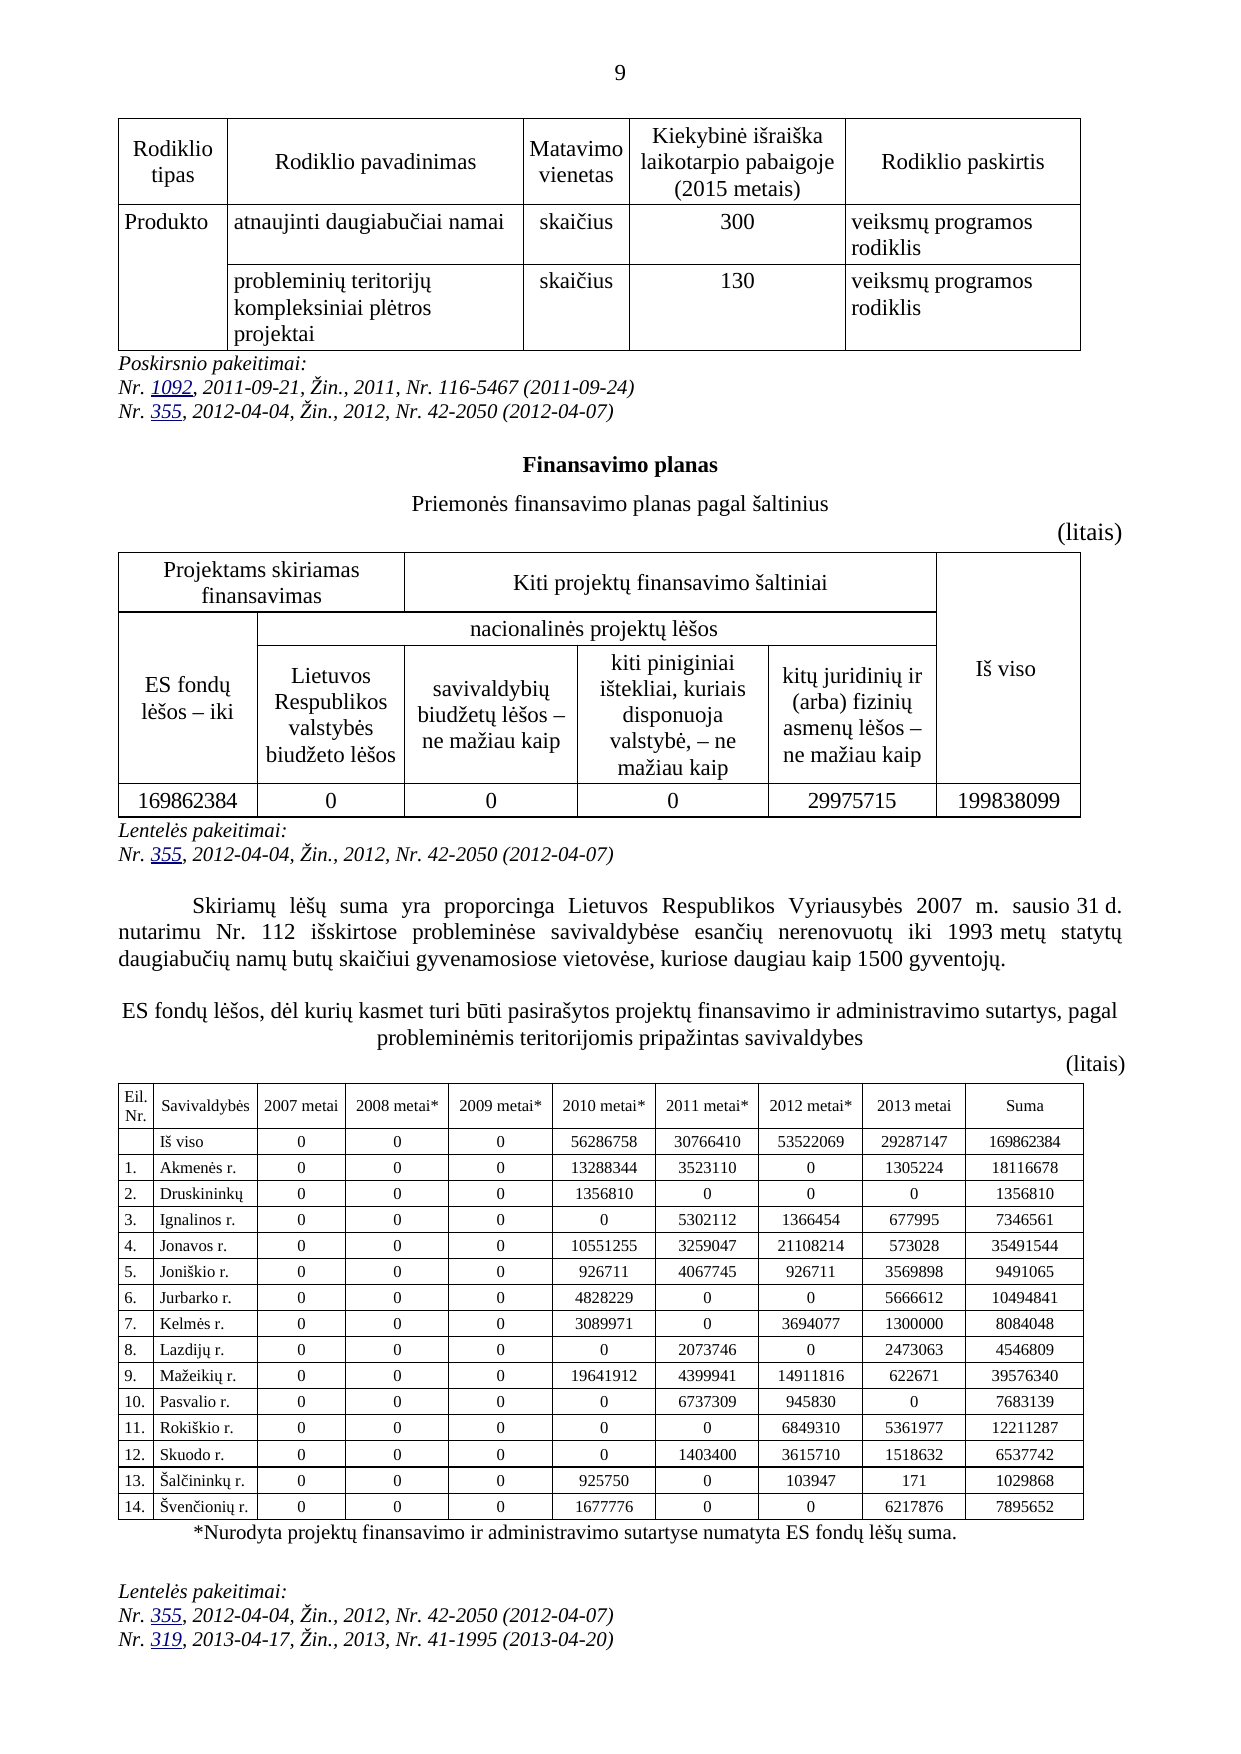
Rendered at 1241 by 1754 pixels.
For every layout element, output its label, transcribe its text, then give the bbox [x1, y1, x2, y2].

table_cell Skuodo r. [154, 1441, 257, 1466]
table_cell 0 [346, 1311, 448, 1336]
table_header Rodiklio tipas [119, 119, 227, 204]
table_cell 8. [119, 1337, 153, 1362]
table_cell 0 [346, 1468, 448, 1492]
table_cell savivaldybių biudžetų lėšos – ne mažiau kaip [405, 646, 577, 783]
table_cell 130 [630, 265, 845, 349]
table_header 2009 metai* [449, 1084, 552, 1128]
table_cell kitų juridinių ir (arba) fizinių asmenų lėšos – ne mažiau kaip [769, 646, 936, 783]
table_cell 0 [578, 784, 768, 816]
text Nr. 355, 2012-04-04, Žin., 2012, Nr. 42-2050 (2012-04-07) [118, 399, 1122, 423]
table_cell skaičius [524, 265, 629, 349]
table_cell 9491065 [966, 1259, 1083, 1284]
table_cell 0 [656, 1181, 758, 1206]
table_cell 0 [553, 1441, 655, 1466]
table_cell 0 [449, 1233, 552, 1258]
table_cell 5361977 [863, 1415, 965, 1440]
table_header 2008 metai* [346, 1084, 448, 1128]
table_cell 0 [258, 1233, 345, 1258]
text Lentelės pakeitimai: [118, 817, 1122, 842]
table_cell [119, 1129, 153, 1154]
table_cell 169862384 [966, 1129, 1083, 1154]
table_cell 0 [346, 1181, 448, 1206]
table_cell 0 [346, 1129, 448, 1154]
table_cell 0 [346, 1494, 448, 1518]
table_cell 0 [863, 1389, 965, 1414]
table_cell 5302112 [656, 1207, 758, 1232]
table_header 2012 metai* [759, 1084, 862, 1128]
table_cell 0 [449, 1494, 552, 1518]
table_cell 3694077 [759, 1311, 862, 1336]
table_cell 0 [258, 784, 404, 816]
table_cell 12. [119, 1441, 153, 1466]
table_cell Švenčionių r. [154, 1494, 257, 1518]
table_cell 0 [258, 1259, 345, 1284]
table_header 2013 metai [863, 1084, 965, 1128]
table_cell veiksmų programos rodiklis [846, 265, 1080, 349]
table_cell 2473063 [863, 1337, 965, 1362]
table_cell 4. [119, 1233, 153, 1258]
table_cell 14911816 [759, 1363, 862, 1388]
text Lentelės pakeitimai: [118, 1579, 1122, 1603]
table_cell 0 [258, 1207, 345, 1232]
table_cell 169862384 [119, 784, 257, 816]
table_cell 171 [863, 1468, 965, 1492]
table_cell 0 [656, 1494, 758, 1518]
table_cell 8084048 [966, 1311, 1083, 1336]
table_cell 10494841 [966, 1285, 1083, 1310]
table_cell 7895652 [966, 1494, 1083, 1518]
table_cell 11. [119, 1415, 153, 1440]
table_cell Lazdijų r. [154, 1337, 257, 1362]
table_cell 0 [553, 1337, 655, 1362]
table_cell 4546809 [966, 1337, 1083, 1362]
table_cell 0 [449, 1259, 552, 1284]
table_cell 0 [656, 1415, 758, 1440]
table_cell 0 [346, 1363, 448, 1388]
table_cell Rokiškio r. [154, 1415, 257, 1440]
table_cell 0 [405, 784, 577, 816]
table_cell 0 [346, 1441, 448, 1466]
text (litais) [118, 517, 1122, 546]
table_header Rodiklio paskirtis [846, 119, 1080, 204]
table_cell 0 [346, 1389, 448, 1414]
table_cell 2. [119, 1181, 153, 1206]
table_cell Produkto [119, 205, 227, 264]
table_cell 6537742 [966, 1441, 1083, 1466]
table_header Rodiklio pavadinimas [228, 119, 523, 204]
table_cell 0 [449, 1207, 552, 1232]
table_cell 0 [258, 1285, 345, 1310]
table_cell 5666612 [863, 1285, 965, 1310]
table_cell 0 [759, 1494, 862, 1518]
table_cell 3259047 [656, 1233, 758, 1258]
table_cell 0 [553, 1415, 655, 1440]
table_cell 0 [346, 1415, 448, 1440]
text *Nurodyta projektų finansavimo ir administravimo sutartyse numatyta ES fondų lėšų suma. [118, 1519, 1122, 1544]
table_cell ES fondų lėšos – iki [119, 613, 257, 783]
table_cell 1366454 [759, 1207, 862, 1232]
table_cell 3569898 [863, 1259, 965, 1284]
table_cell 3523110 [656, 1155, 758, 1180]
table_cell 0 [258, 1311, 345, 1336]
table_cell 926711 [553, 1259, 655, 1284]
table_cell 0 [759, 1155, 862, 1180]
table_cell 0 [449, 1468, 552, 1492]
table_cell 7. [119, 1311, 153, 1336]
table_cell 10. [119, 1389, 153, 1414]
text Finansavimo planas [118, 452, 1122, 478]
table_cell Ignalinos r. [154, 1207, 257, 1232]
table_cell 6849310 [759, 1415, 862, 1440]
table_cell 4399941 [656, 1363, 758, 1388]
table_cell 622671 [863, 1363, 965, 1388]
table_cell 0 [346, 1259, 448, 1284]
table_cell 1403400 [656, 1441, 758, 1466]
table_cell 0 [346, 1233, 448, 1258]
table_cell 677995 [863, 1207, 965, 1232]
table_header Kiekybinė išraiška laikotarpio pabaigoje (2015 metais) [630, 119, 845, 204]
table_cell 300 [630, 205, 845, 264]
table_cell 0 [449, 1311, 552, 1336]
table_cell 0 [258, 1389, 345, 1414]
table_cell 925750 [553, 1468, 655, 1492]
table_cell 4828229 [553, 1285, 655, 1310]
table_cell Lietuvos Respublikos valstybės biudžeto lėšos [258, 646, 404, 783]
text Poskirsnio pakeitimai: [118, 351, 1122, 375]
table_cell 0 [258, 1181, 345, 1206]
table_cell 0 [449, 1389, 552, 1414]
table_cell [119, 264, 227, 349]
text ES fondų lėšos, dėl kurių kasmet turi būti pasirašytos projektų finansavimo ir administravimo sutartys, pagal probleminėmis teritorijomis pripažintas savivaldybes [118, 997, 1122, 1050]
table_cell 14. [119, 1494, 153, 1518]
table_cell probleminių teritorijų kompleksiniai plėtros projektai [228, 265, 523, 349]
table_cell 1305224 [863, 1155, 965, 1180]
table_cell 19641912 [553, 1363, 655, 1388]
table_cell 2073746 [656, 1337, 758, 1362]
table_header Iš viso [937, 553, 1080, 783]
table_cell nacionalinės projektų lėšos [258, 613, 936, 644]
table_cell 0 [449, 1363, 552, 1388]
table_cell 1300000 [863, 1311, 965, 1336]
table_cell 18116678 [966, 1155, 1083, 1180]
table_cell 573028 [863, 1233, 965, 1258]
table_cell 0 [346, 1155, 448, 1180]
table_header Kiti projektų finansavimo šaltiniai [405, 553, 936, 611]
table_cell veiksmų programos rodiklis [846, 205, 1080, 264]
table_cell 6217876 [863, 1494, 965, 1518]
table_cell 6737309 [656, 1389, 758, 1414]
table_cell 0 [449, 1155, 552, 1180]
table_cell 5. [119, 1259, 153, 1284]
text Nr. 1092, 2011-09-21, Žin., 2011, Nr. 116-5467 (2011-09-24) [118, 375, 1122, 399]
table_header Eil. Nr. [119, 1084, 153, 1128]
table_cell Mažeikių r. [154, 1363, 257, 1388]
table_cell 3089971 [553, 1311, 655, 1336]
table_cell 1518632 [863, 1441, 965, 1466]
table_cell 39576340 [966, 1363, 1083, 1388]
table_cell 0 [258, 1494, 345, 1518]
table_cell 0 [449, 1285, 552, 1310]
table_cell 1356810 [966, 1181, 1083, 1206]
table_cell 3. [119, 1207, 153, 1232]
table_cell 0 [346, 1285, 448, 1310]
table_cell 0 [759, 1337, 862, 1362]
table_cell 9. [119, 1363, 153, 1388]
table_cell 7683139 [966, 1389, 1083, 1414]
table_cell 3615710 [759, 1441, 862, 1466]
table_cell 12211287 [966, 1415, 1083, 1440]
table_cell 53522069 [759, 1129, 862, 1154]
table_cell 10551255 [553, 1233, 655, 1258]
table_cell 0 [449, 1181, 552, 1206]
table_cell 0 [258, 1468, 345, 1492]
table_cell 0 [759, 1181, 862, 1206]
table_cell 0 [759, 1285, 862, 1310]
text (litais) [118, 1050, 1125, 1076]
table_cell 1029868 [966, 1468, 1083, 1492]
table_cell 0 [258, 1441, 345, 1466]
table_cell atnaujinti daugiabučiai namai [228, 205, 523, 264]
table_cell Jonavos r. [154, 1233, 257, 1258]
table_header Projektams skiriamas finansavimas [119, 553, 404, 611]
table_cell Pasvalio r. [154, 1389, 257, 1414]
table_cell Druskininkų [154, 1181, 257, 1206]
table_cell 103947 [759, 1468, 862, 1492]
table_cell Šalčininkų r. [154, 1468, 257, 1492]
table_cell 0 [258, 1129, 345, 1154]
table_cell 7346561 [966, 1207, 1083, 1232]
table_cell 0 [258, 1337, 345, 1362]
table_cell Akmenės r. [154, 1155, 257, 1180]
table_header Savivaldybės [154, 1084, 257, 1128]
table_cell 0 [553, 1389, 655, 1414]
table_cell 0 [346, 1207, 448, 1232]
table_cell 30766410 [656, 1129, 758, 1154]
table_cell kiti piniginiai ištekliai, kuriais disponuoja valstybė, – ne mažiau kaip [578, 646, 768, 783]
text Skiriamų lėšų suma yra proporcinga Lietuvos Respublikos Vyriausybės 2007 m. sausio 31 d. nutarimu Nr. 112 išskirtose probleminėse savivaldybėse esančių nerenovuotų iki 1993 metų statytų daugiabučių namų butų skaičiui gyvenamosiose vietovėse, kuriose daugiau kaip 1500 gyventojų. [118, 892, 1122, 971]
table_cell 35491544 [966, 1233, 1083, 1258]
text Nr. 355, 2012-04-04, Žin., 2012, Nr. 42-2050 (2012-04-07) [118, 842, 1122, 866]
table_header 2007 metai [258, 1084, 345, 1128]
table_cell 29287147 [863, 1129, 965, 1154]
table_cell 1. [119, 1155, 153, 1180]
table_cell 0 [553, 1207, 655, 1232]
table_cell Kelmės r. [154, 1311, 257, 1336]
table_cell 4067745 [656, 1259, 758, 1284]
table_cell skaičius [524, 205, 629, 264]
table_header 2011 metai* [656, 1084, 758, 1128]
table_header Suma [966, 1084, 1083, 1128]
table_cell Iš viso [154, 1129, 257, 1154]
text Nr. 355, 2012-04-04, Žin., 2012, Nr. 42-2050 (2012-04-07) [118, 1603, 1122, 1627]
table_cell 0 [449, 1441, 552, 1466]
table_cell 13. [119, 1468, 153, 1492]
table_cell 926711 [759, 1259, 862, 1284]
table_cell 0 [863, 1181, 965, 1206]
table_cell 199838099 [937, 784, 1080, 816]
table_cell 0 [258, 1155, 345, 1180]
table_cell 945830 [759, 1389, 862, 1414]
table_cell 6. [119, 1285, 153, 1310]
table_cell 0 [449, 1337, 552, 1362]
table_cell 21108214 [759, 1233, 862, 1258]
table_cell 0 [656, 1311, 758, 1336]
table_cell 0 [449, 1415, 552, 1440]
table_cell 1677776 [553, 1494, 655, 1518]
table_cell 29975715 [769, 784, 936, 816]
table_cell 13288344 [553, 1155, 655, 1180]
text Priemonės finansavimo planas pagal šaltinius [118, 490, 1122, 517]
table_cell 1356810 [553, 1181, 655, 1206]
table_header 2010 metai* [553, 1084, 655, 1128]
table_cell 0 [449, 1129, 552, 1154]
table_cell Joniškio r. [154, 1259, 257, 1284]
table_cell 0 [346, 1337, 448, 1362]
table_cell 56286758 [553, 1129, 655, 1154]
table_cell 0 [258, 1415, 345, 1440]
table_cell Jurbarko r. [154, 1285, 257, 1310]
table_cell 0 [258, 1363, 345, 1388]
text Nr. 319, 2013-04-17, Žin., 2013, Nr. 41-1995 (2013-04-20) [118, 1627, 1122, 1651]
table_cell 0 [656, 1285, 758, 1310]
table_header Matavimo vienetas [524, 119, 629, 204]
table_cell 0 [656, 1468, 758, 1492]
